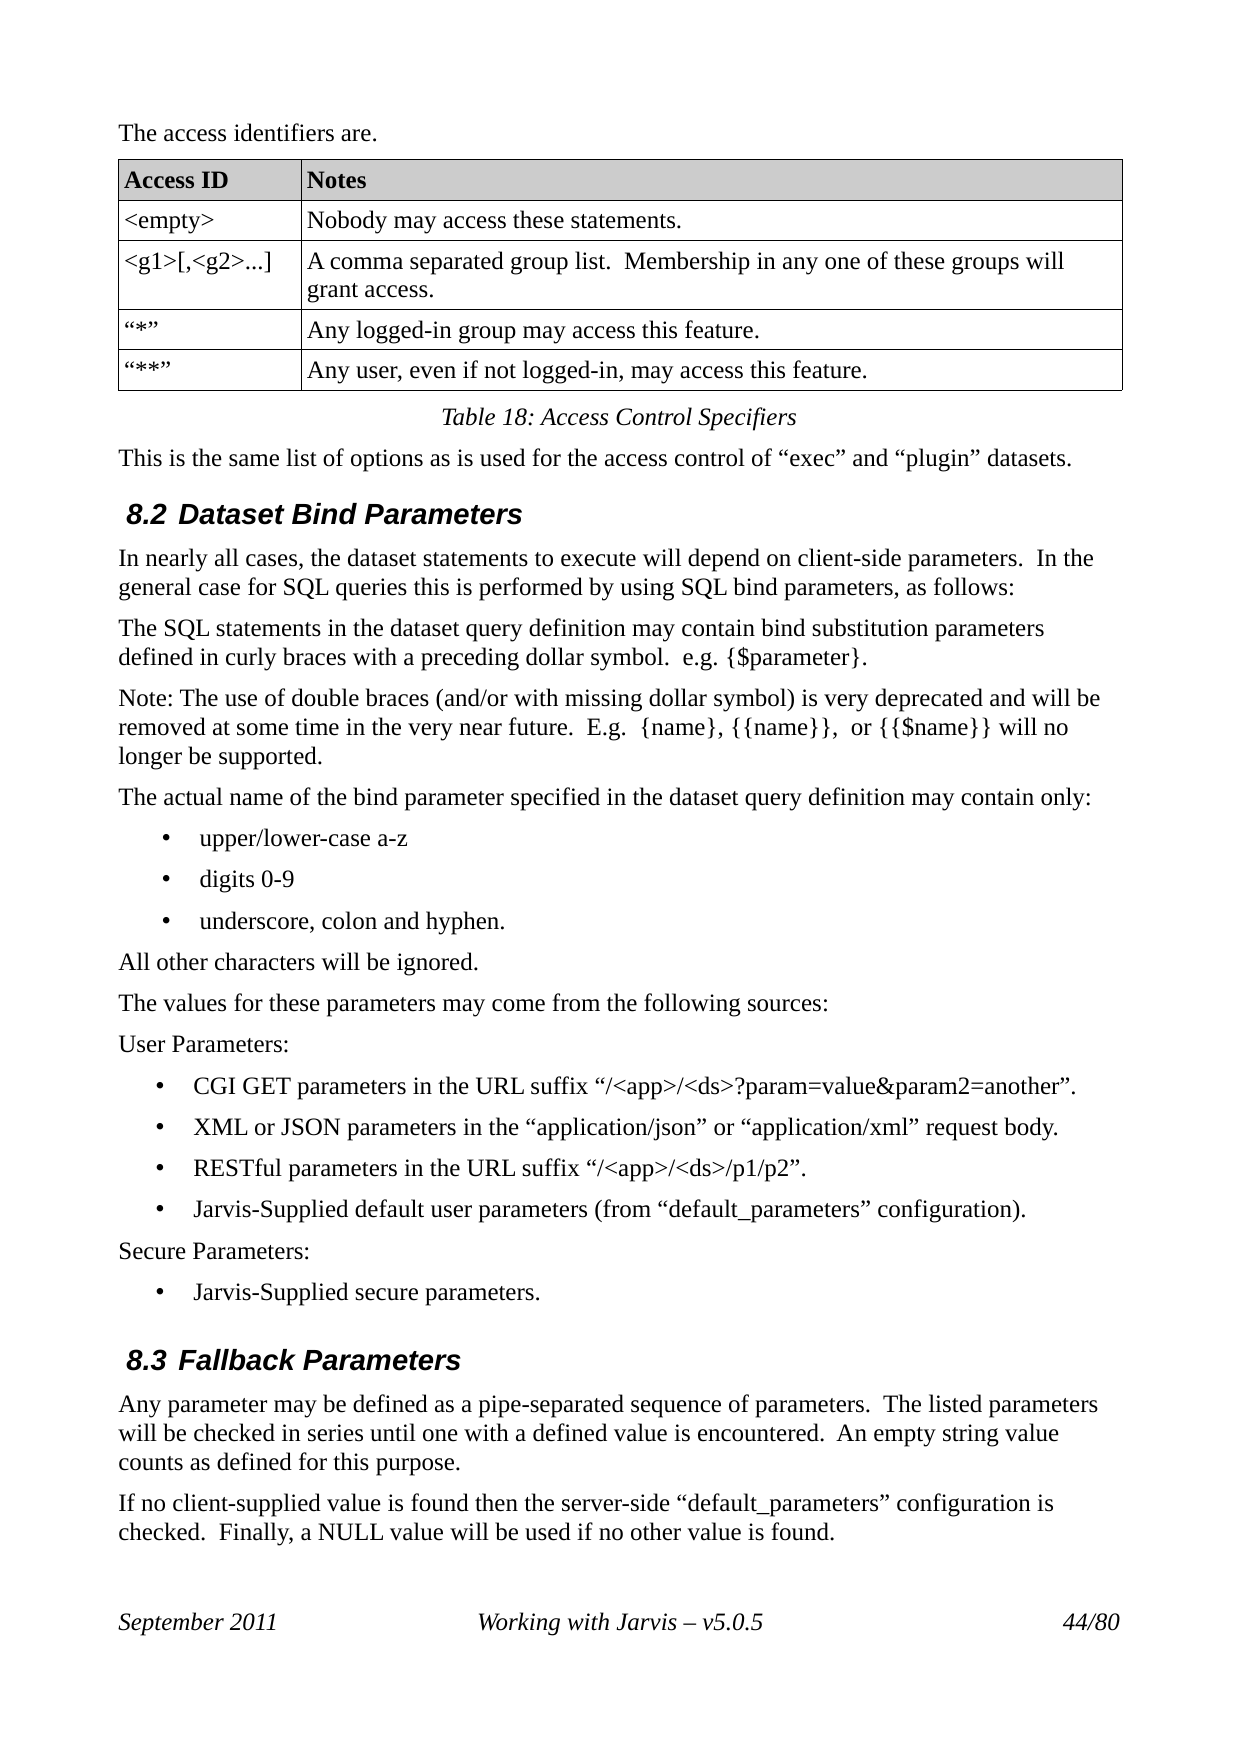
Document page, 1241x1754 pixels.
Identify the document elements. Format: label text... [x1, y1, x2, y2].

table_cell Any logged-in group may access this feature. [302, 310, 1122, 349]
text Secure Parameters: [118, 1236, 1122, 1264]
text The actual name of the bind parameter specified in the dataset query definition may contain only: [118, 782, 1122, 811]
table_cell A comma separated group list. Membership in any one of these groups will grant access. [302, 241, 1122, 309]
text Note: The use of double braces (and/or with missing dollar symbol) is very deprecated and will be removed at some time in the very near future. E.g. {name}, {{name}}, or {{$name}} will no longer be supported. [118, 683, 1122, 769]
table_cell “*” [119, 310, 301, 349]
text The SQL statements in the dataset query definition may contain bind substitution parameters defined in curly braces with a preceding dollar symbol. e.g. {$parameter}. [118, 613, 1122, 671]
list underscore, colon and hyphen. [162, 906, 1122, 934]
table_cell Nobody may access these statements. [302, 201, 1122, 240]
table_cell <empty> [119, 201, 301, 240]
list upper/lower-case a-z [162, 823, 1122, 852]
text This is the same list of options as is used for the access control of “exec” and “plugin” datasets. [118, 443, 1122, 472]
subtitle Fallback Parameters [118, 1343, 1122, 1377]
list digits 0-9 [162, 864, 1122, 893]
text Table 18: Access Control Specifiers [118, 402, 1122, 431]
text User Parameters: [118, 1029, 1122, 1058]
text All other characters will be ignored. [118, 947, 1122, 976]
list CGI GET parameters in the URL suffix “/<app>/<ds>?param=value&param2=another”. [156, 1071, 1122, 1099]
table_cell “**” [119, 350, 301, 390]
list RESTful parameters in the URL suffix “/<app>/<ds>/p1/p2”. [156, 1153, 1122, 1182]
table_cell Any user, even if not logged-in, may access this feature. [302, 350, 1122, 390]
text In nearly all cases, the dataset statements to execute will depend on client-side parameters. In the general case for SQL queries this is performed by using SQL bind parameters, as follows: [118, 543, 1122, 601]
subtitle Dataset Bind Parameters [118, 497, 1122, 531]
text The access identifiers are. [118, 118, 1122, 147]
list Jarvis-Supplied secure parameters. [156, 1277, 1122, 1306]
text If no client-supplied value is found then the server-side “default_parameters” configuration is checked. Finally, a NULL value will be used if no other value is found. [118, 1488, 1122, 1546]
text The values for these parameters may come from the following sources: [118, 988, 1122, 1017]
table_header Access ID [119, 160, 301, 200]
list XML or JSON parameters in the “application/json” or “application/xml” request body. [156, 1112, 1122, 1141]
text Any parameter may be defined as a pipe-separated sequence of parameters. The listed parameters will be checked in series until one with a defined value is encountered. An empty string value counts as defined for this purpose. [118, 1389, 1122, 1476]
table_header Notes [302, 160, 1122, 200]
table_cell <g1>[,<g2>...] [119, 241, 301, 309]
list Jarvis-Supplied default user parameters (from “default_parameters” configuration). [156, 1194, 1122, 1223]
